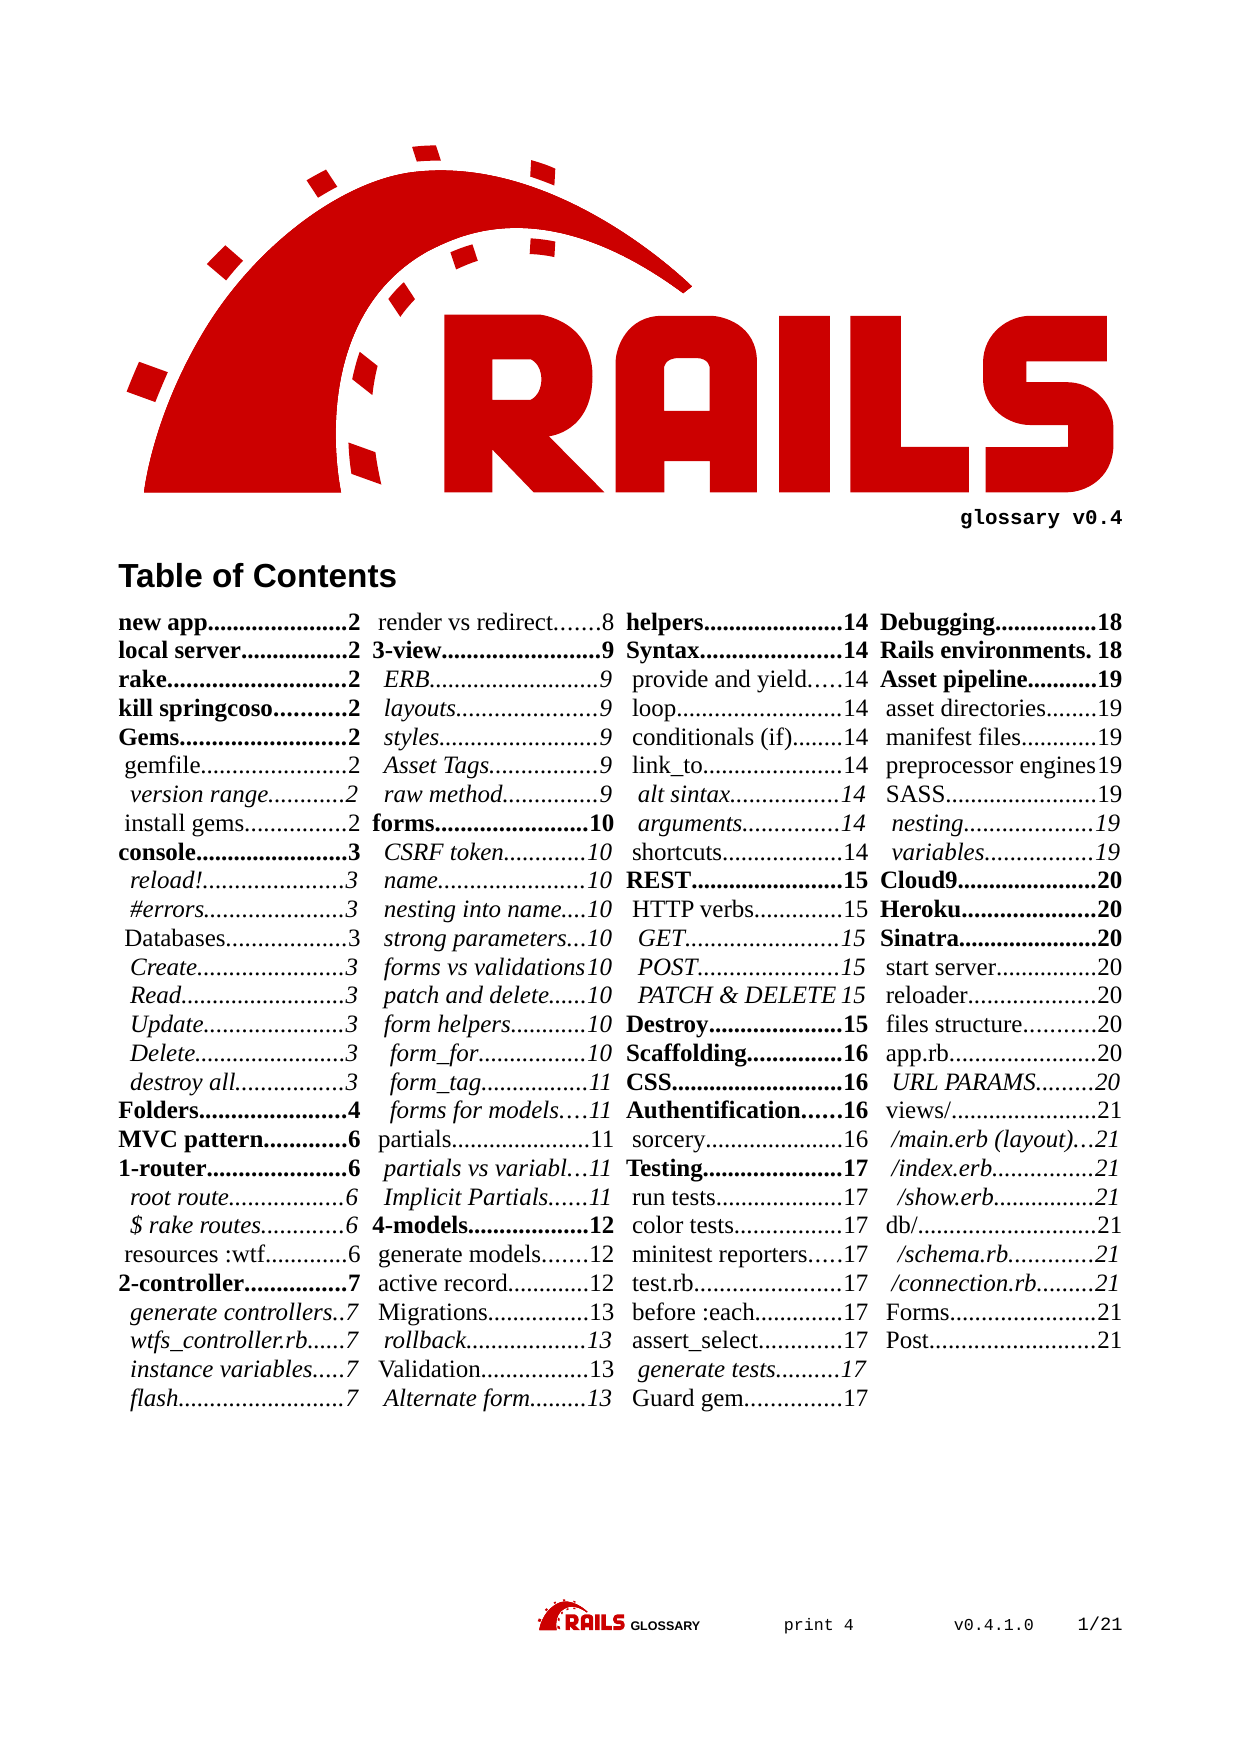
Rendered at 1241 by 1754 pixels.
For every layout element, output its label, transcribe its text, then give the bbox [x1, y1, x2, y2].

text nesting 19 [891, 808, 1122, 837]
text console 3 [118, 837, 360, 865]
text Sinatra 20 [880, 923, 1122, 952]
text name 10 [384, 865, 614, 894]
text rake 2 [118, 664, 360, 693]
text /show.erb 21 [891, 1182, 1122, 1210]
text GET 15 [638, 923, 868, 952]
text form_for 10 [389, 1038, 614, 1067]
text test.rb 17 [632, 1268, 868, 1297]
text strong parameters 10 [384, 923, 614, 952]
text styles 9 [384, 722, 614, 750]
text Update 3 [130, 1009, 360, 1038]
text PATCH & DELETE 15 [638, 980, 868, 1009]
text start server 20 [886, 952, 1122, 980]
text rollback 13 [384, 1325, 614, 1354]
text SASS 19 [886, 779, 1122, 808]
text Debugging 18 [880, 607, 1122, 635]
text Create 3 [130, 952, 360, 980]
text color tests 17 [632, 1210, 868, 1239]
text 3-view 9 [372, 635, 614, 664]
text Alternate form 13 [384, 1383, 614, 1412]
text Migrations 13 [378, 1297, 614, 1325]
text Asset Tags 9 [384, 750, 614, 779]
text Destroy 15 [626, 1009, 868, 1038]
text forms vs validations 10 [384, 952, 614, 980]
text ERB 9 [384, 664, 614, 693]
text URL PARAMS 20 [891, 1067, 1122, 1095]
text layouts 9 [384, 693, 614, 722]
text Guard gem 17 [632, 1383, 868, 1412]
text Validation 13 [378, 1354, 614, 1383]
text generate models 12 [378, 1239, 614, 1268]
subtitle Table of Contents [118, 556, 1122, 594]
text helpers 14 [626, 607, 868, 635]
text active record 12 [378, 1268, 614, 1297]
text db/ 21 [886, 1210, 1122, 1239]
text minitest reporters 17 [632, 1239, 868, 1268]
text /index.erb 21 [891, 1153, 1122, 1182]
text Rails environments 18 [880, 635, 1122, 664]
text root route 6 [130, 1182, 360, 1210]
text CSRF token 10 [384, 837, 614, 865]
text Delete 3 [130, 1038, 360, 1067]
text instance variables 7 [130, 1354, 360, 1383]
text link_to 14 [632, 750, 868, 779]
text Gems 2 [118, 722, 360, 750]
text sorcery 16 [632, 1124, 868, 1153]
text form helpers 10 [384, 1009, 614, 1038]
text variables 19 [891, 837, 1122, 865]
text 1-router 6 [118, 1153, 360, 1182]
text 2-controller 7 [118, 1268, 360, 1297]
text wtfs_controller.rb 7 [130, 1325, 360, 1354]
text shortcuts 14 [632, 837, 868, 865]
text Authentification 16 [626, 1095, 868, 1124]
text manifest files 19 [886, 722, 1122, 750]
text /main.erb (layout) 21 [891, 1124, 1122, 1153]
text flash 7 [130, 1383, 360, 1412]
text views/ 21 [886, 1095, 1122, 1124]
text partials 11 [378, 1124, 614, 1153]
text CSS 16 [626, 1067, 868, 1095]
text $ rake routes 6 [130, 1210, 360, 1239]
text asset directories 19 [886, 693, 1122, 722]
text Heroku 20 [880, 894, 1122, 923]
text HTTP verbs 15 [632, 894, 868, 923]
text run tests 17 [632, 1182, 868, 1210]
text provide and yield 14 [632, 664, 868, 693]
text assert_select 17 [632, 1325, 868, 1354]
text MVC pattern 6 [118, 1124, 360, 1153]
text files structure 20 [886, 1009, 1122, 1038]
text reload! 3 [130, 865, 360, 894]
text render vs redirect 8 [378, 607, 614, 635]
text preprocessor engines 19 [886, 750, 1122, 779]
text generate controllers 7 [130, 1297, 360, 1325]
text arguments 14 [638, 808, 868, 837]
text Syntax 14 [626, 635, 868, 664]
text POST 15 [638, 952, 868, 980]
text Implicit Partials 11 [384, 1182, 614, 1210]
text version range 2 [130, 779, 360, 808]
text Post 21 [886, 1325, 1122, 1354]
text 4-models 12 [372, 1210, 614, 1239]
text Testing 17 [626, 1153, 868, 1182]
text raw method 9 [384, 779, 614, 808]
text Forms 21 [886, 1297, 1122, 1325]
text install gems 2 [124, 808, 360, 837]
text kill springcoso 2 [118, 693, 360, 722]
text app.rb 20 [886, 1038, 1122, 1067]
text alt sintax 14 [638, 779, 868, 808]
text before :each 17 [632, 1297, 868, 1325]
text gemfile 2 [124, 750, 360, 779]
text loop 14 [632, 693, 868, 722]
text Asset pipeline 19 [880, 664, 1122, 693]
text Databases 3 [124, 923, 360, 952]
text Read 3 [130, 980, 360, 1009]
text resources :wtf 6 [124, 1239, 360, 1268]
text reloader 20 [886, 980, 1122, 1009]
text partials vs variabl 11 [384, 1153, 614, 1182]
text forms for models 11 [389, 1095, 614, 1124]
text REST 15 [626, 865, 868, 894]
text nesting into name 10 [384, 894, 614, 923]
text generate tests 17 [638, 1354, 868, 1383]
text /connection.rb 21 [891, 1268, 1122, 1297]
text new app 2 [118, 607, 360, 635]
text Scaffolding 16 [626, 1038, 868, 1067]
text Cloud9 20 [880, 865, 1122, 894]
text forms 10 [372, 808, 614, 837]
text patch and delete 10 [384, 980, 614, 1009]
text Folders 4 [118, 1095, 360, 1124]
text /schema.rb 21 [891, 1239, 1122, 1268]
text conditionals (if) 14 [632, 722, 868, 750]
text glossary v0.4 [118, 507, 1122, 531]
text local server 2 [118, 635, 360, 664]
text destroy all 3 [130, 1067, 360, 1095]
text #errors 3 [130, 894, 360, 923]
text form_tag 11 [389, 1067, 614, 1095]
